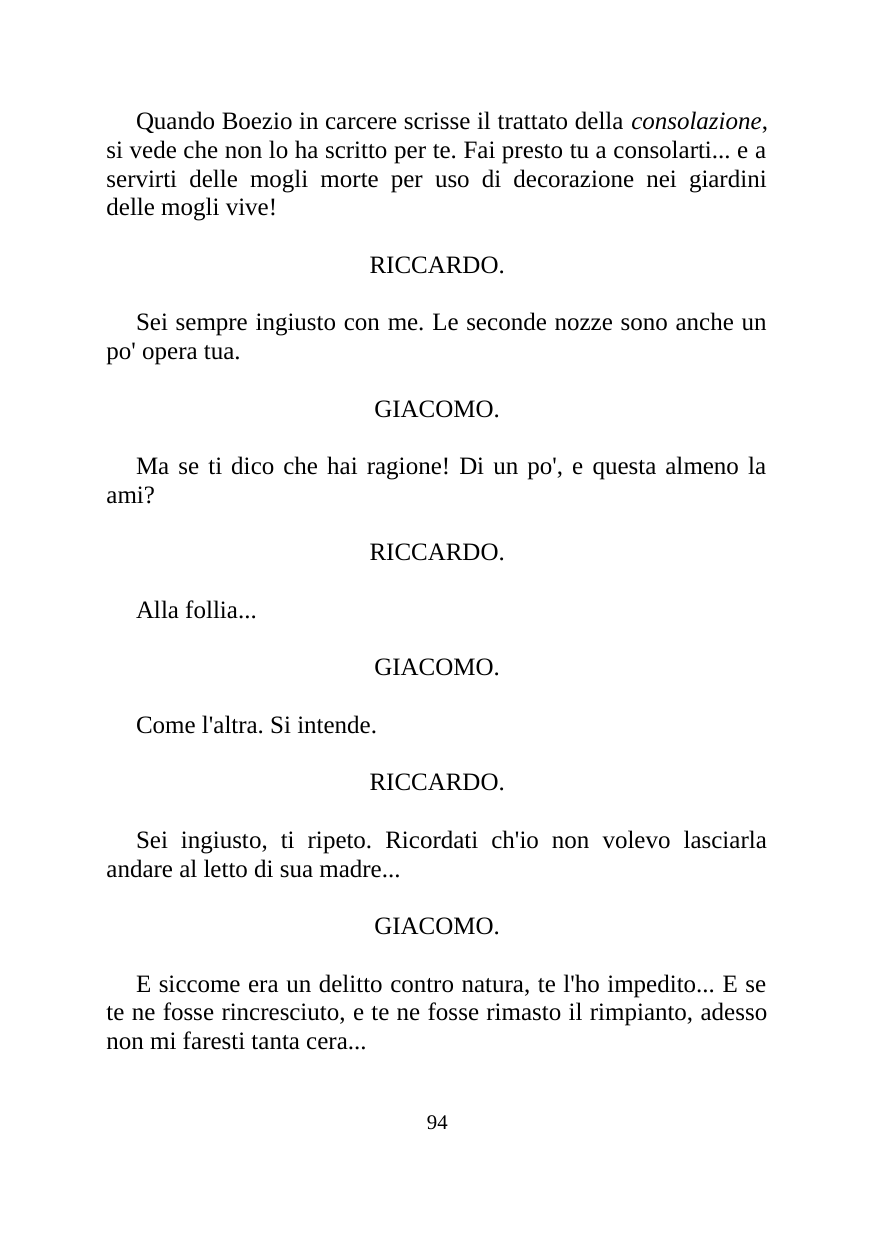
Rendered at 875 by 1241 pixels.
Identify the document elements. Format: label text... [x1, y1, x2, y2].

text Sei ingiusto, ti ripeto. Ricordati ch'io non volevo lasciarla andare al letto di sua madre... [106, 825, 768, 882]
text Quando Boezio in carcere scrisse il trattato della consolazione, si vede che non lo ha scritto per te. Fai presto tu a consolarti... e a servirti delle mogli morte per uso di decorazione nei giardini delle mogli vive! [106, 106, 768, 221]
text RICCARDO. [106, 250, 768, 279]
text GIACOMO. [106, 394, 768, 422]
text Ma se ti dico che hai ragione! Di un po', e questa almeno la ami? [106, 451, 768, 509]
text Alla follia... [106, 595, 768, 624]
text Sei sempre ingiusto con me. Le seconde nozze sono anche un po' opera tua. [106, 307, 768, 365]
text GIACOMO. [106, 911, 768, 940]
text RICCARDO. [106, 537, 768, 566]
text E siccome era un delitto contro natura, te l'ho impedito... E se te ne fosse rincresciuto, e te ne fosse rimasto il rimpianto, adesso non mi faresti tanta cera... [106, 969, 768, 1055]
text RICCARDO. [106, 767, 768, 796]
text GIACOMO. [106, 652, 768, 681]
text Come l'altra. Si intende. [106, 710, 768, 739]
